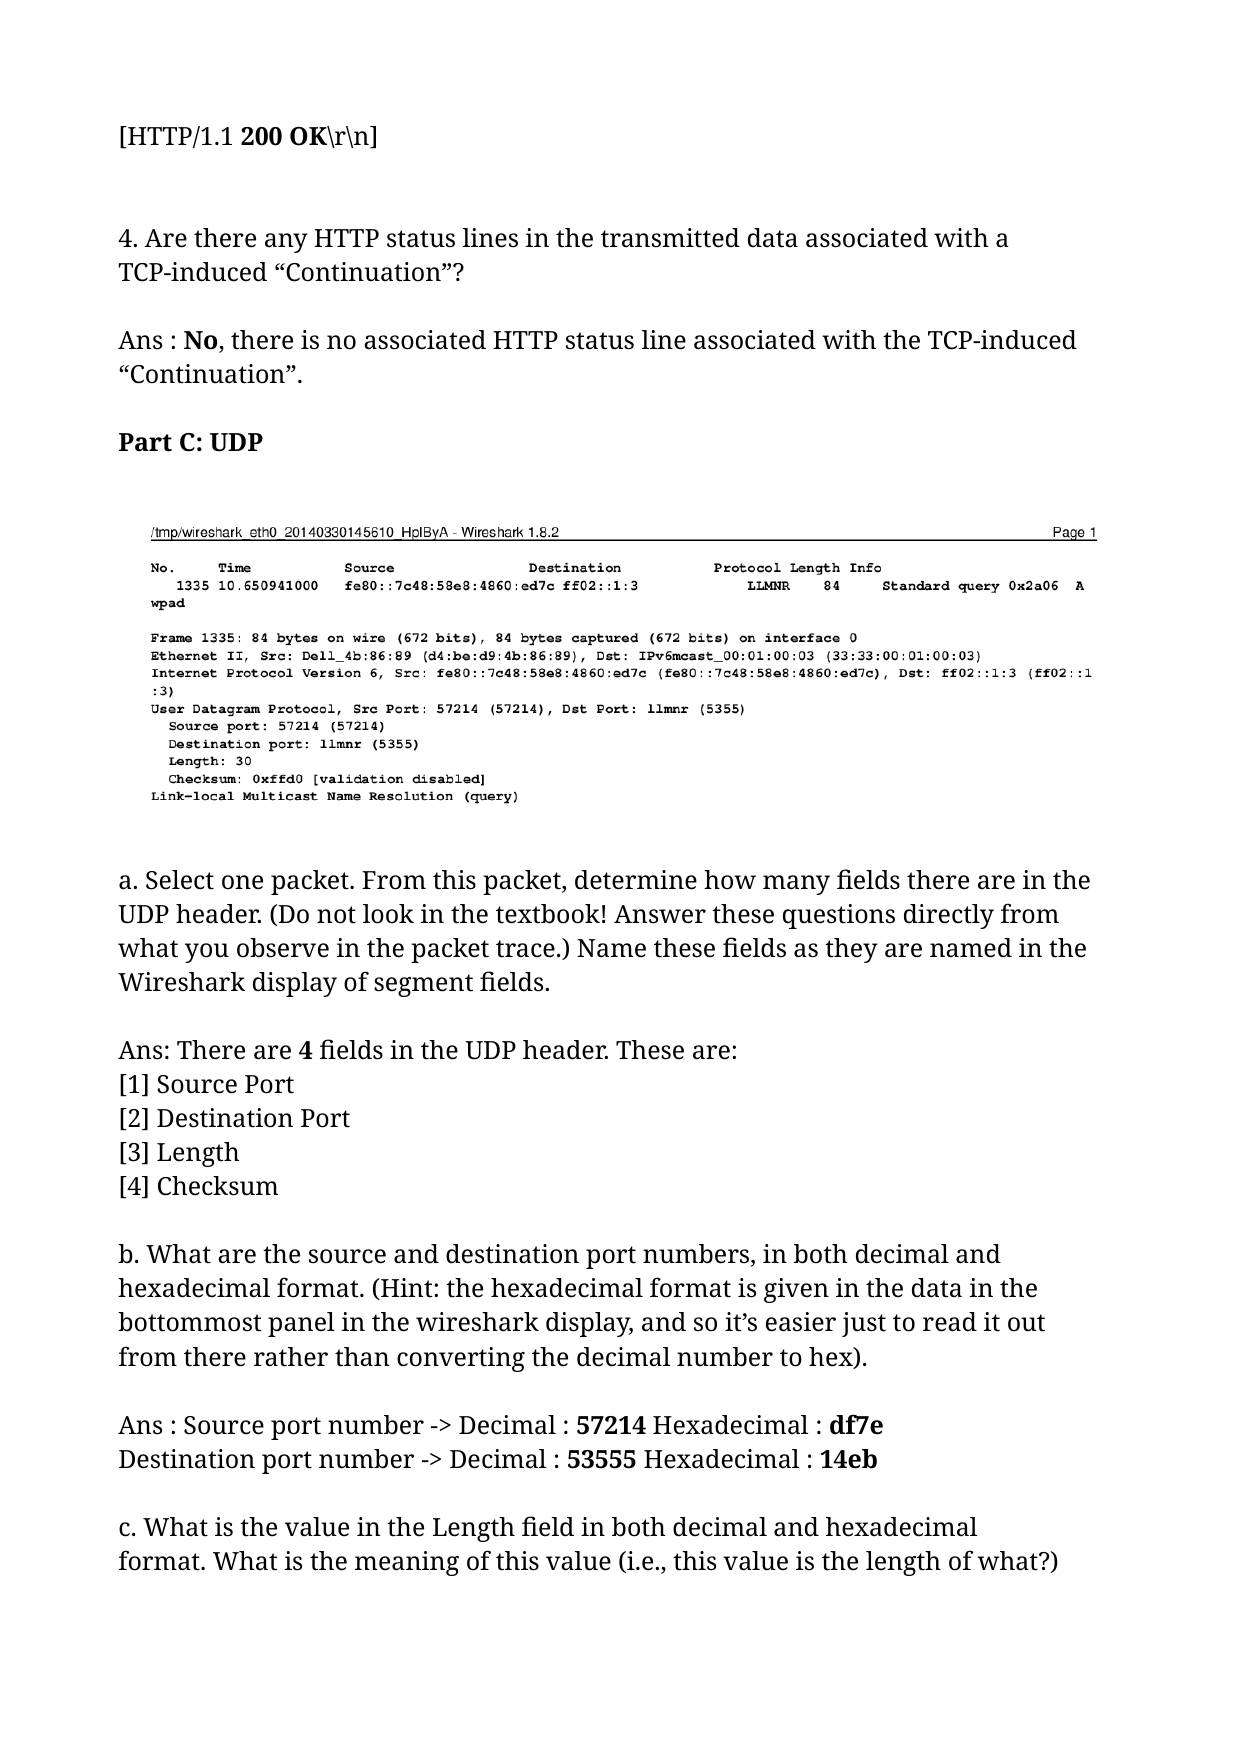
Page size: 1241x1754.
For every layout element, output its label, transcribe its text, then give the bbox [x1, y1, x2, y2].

text format. What is the meaning of this value (i.e., this value is the length of what?) [118, 1543, 1122, 1578]
text [2] Destination Port [118, 1101, 1122, 1135]
text [4] Checksum [118, 1169, 1122, 1203]
text Ans : No, there is no associated HTTP status line associated with the TCP-induced “Continuation”. [118, 322, 1122, 391]
text a. Select one packet. From this packet, determine how many fields there are in the UDP header. (Do not look in the textbook! Answer these questions directly from what you observe in the packet trace.) Name these fields as they are named in the Wireshark display of segment fields. [118, 862, 1122, 998]
text hexadecimal format. (Hint: the hexadecimal format is given in the data in the [118, 1271, 1122, 1305]
text from there rather than converting the decimal number to hex). [118, 1339, 1122, 1373]
text b. What are the source and destination port numbers, in both decimal and [118, 1237, 1122, 1271]
text 4. Are there any HTTP status lines in the transmitted data associated with a [118, 220, 1122, 254]
text [HTTP/1.1 200 OK\r\n] [118, 118, 1122, 152]
text Destination port number -> Decimal : 53555 Hexadecimal : 14eb [118, 1441, 1122, 1475]
text Ans: There are 4 fields in the UDP header. These are: [118, 1033, 1122, 1067]
text bottommost panel in the wireshark display, and so it’s easier just to read it out [118, 1305, 1122, 1339]
text [1] Source Port [118, 1067, 1122, 1101]
text [3] Length [118, 1135, 1122, 1169]
picture [118, 492, 1123, 829]
text c. What is the value in the Length field in both decimal and hexadecimal [118, 1509, 1122, 1543]
text Ans : Source port number -> Decimal : 57214 Hexadecimal : df7e [118, 1407, 1122, 1441]
text Part C: UDP [118, 425, 1122, 459]
text TCP-induced “Continuation”? [118, 254, 1122, 288]
